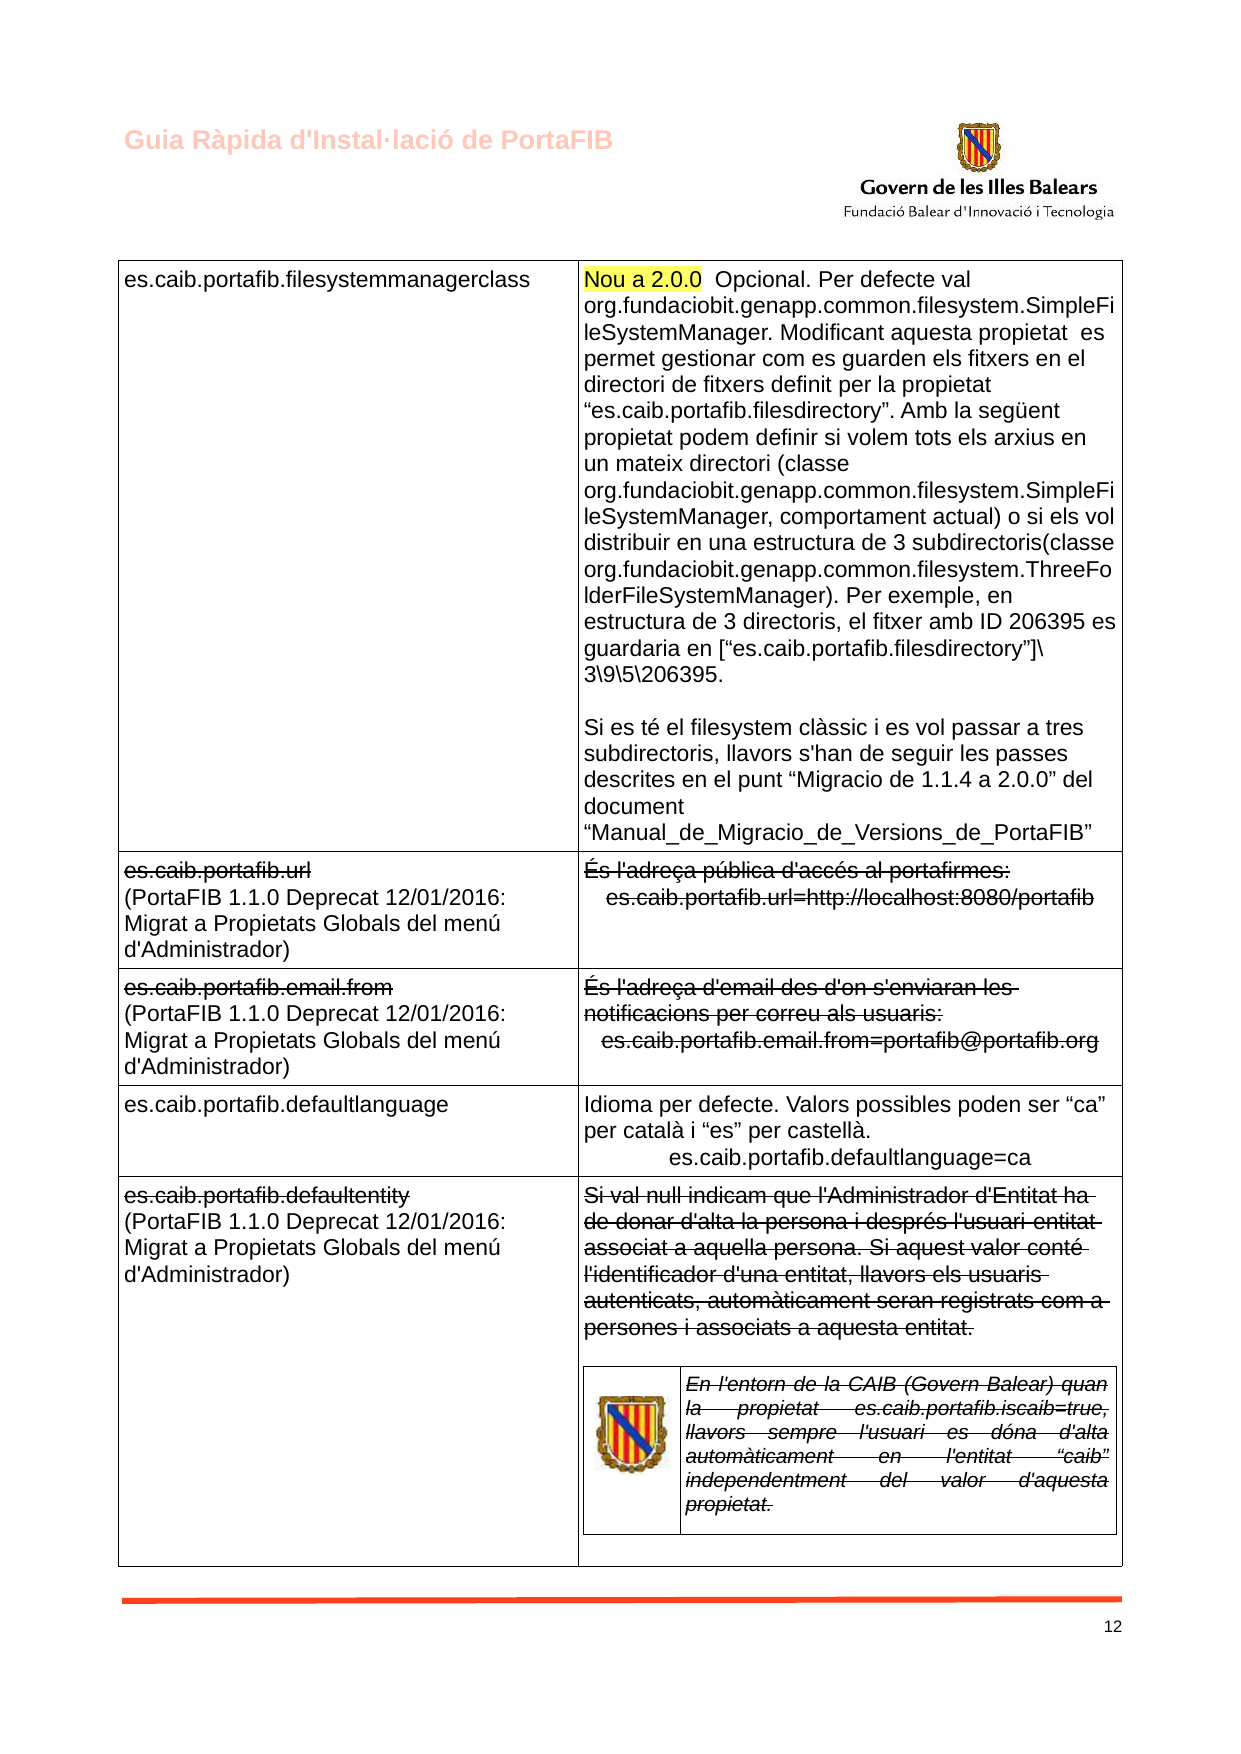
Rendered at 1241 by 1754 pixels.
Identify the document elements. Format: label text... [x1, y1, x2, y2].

picture [840, 123, 1117, 220]
table_header En l'entorn de la CAIB (Govern Balear) quan la propietat es.caib.portafib.iscaib=true, llavors sempre l'usuari es dóna d'alta automàticament en l'entitat “caib” independentment del valor d'aquesta propietat. [681, 1367, 1116, 1534]
table_cell es.caib.portafib.defaultlanguage [119, 1086, 578, 1176]
table_cell es.caib.portafib.email.from (PortaFIB 1.1.0 Deprecat 12/01/2016: Migrat a Propietats Globals del menú d'Administrador) [119, 969, 578, 1085]
table_cell Si val null indicam que l'Administrador d'Entitat ha de donar d'alta la persona i després l'usuari-entitat associat a aquella persona. Si aquest valor conté l'identificador d'una entitat, llavors els usuaris autenticats, automàticament seran registrats com a persones i associats a aquesta entitat. [579, 1177, 1122, 1566]
table_cell És l'adreça pública d'accés al portafirmes: es.caib.portafib.url=http://localhost:8080/portafib [579, 852, 1122, 968]
table_cell Nou a 2.0.0 Opcional. Per defecte val org.fundaciobit.genapp.common.filesystem.SimpleFileSystemManager. Modificant aquesta propietat es permet gestionar com es guarden els fitxers en el directori de fitxers definit per la propietat “es.caib.portafib.filesdirectory”. Amb la següent propietat podem definir si volem tots els arxius en un mateix directori (classe org.fundaciobit.genapp.common.filesystem.SimpleFileSystemManager, comportament actual) o si els vol distribuir en una estructura de 3 subdirectoris(classe org.fundaciobit.genapp.common.filesystem.ThreeFolderFileSystemManager). Per exemple, en estructura de 3 directoris, el fitxer amb ID 206395 es guardaria en [“es.caib.portafib.filesdirectory”]\3\9\5\206395. Si es té el filesystem clàssic i es vol passar a tres subdirectoris, llavors s'han de seguir les passes descrites en el punt “Migracio de 1.1.4 a 2.0.0” del document “Manual_de_Migracio_de_Versions_de_PortaFIB” [579, 261, 1122, 851]
table_cell És l'adreça d'email des d'on s'enviaran les notificacions per correu als usuaris: es.caib.portafib.email.from=portafib@portafib.org [579, 969, 1122, 1085]
picture [592, 1396, 672, 1475]
table_cell es.caib.portafib.url (PortaFIB 1.1.0 Deprecat 12/01/2016: Migrat a Propietats Globals del menú d'Administrador) [119, 852, 578, 968]
table_cell es.caib.portafib.defaultentity (PortaFIB 1.1.0 Deprecat 12/01/2016: Migrat a Propietats Globals del menú d'Administrador) [119, 1177, 578, 1566]
table_header [584, 1367, 680, 1534]
table_cell es.caib.portafib.filesystemmanagerclass [119, 261, 578, 851]
table_cell Idioma per defecte. Valors possibles poden ser “ca” per català i “es” per castellà. es.caib.portafib.defaultlanguage=ca [579, 1086, 1122, 1176]
